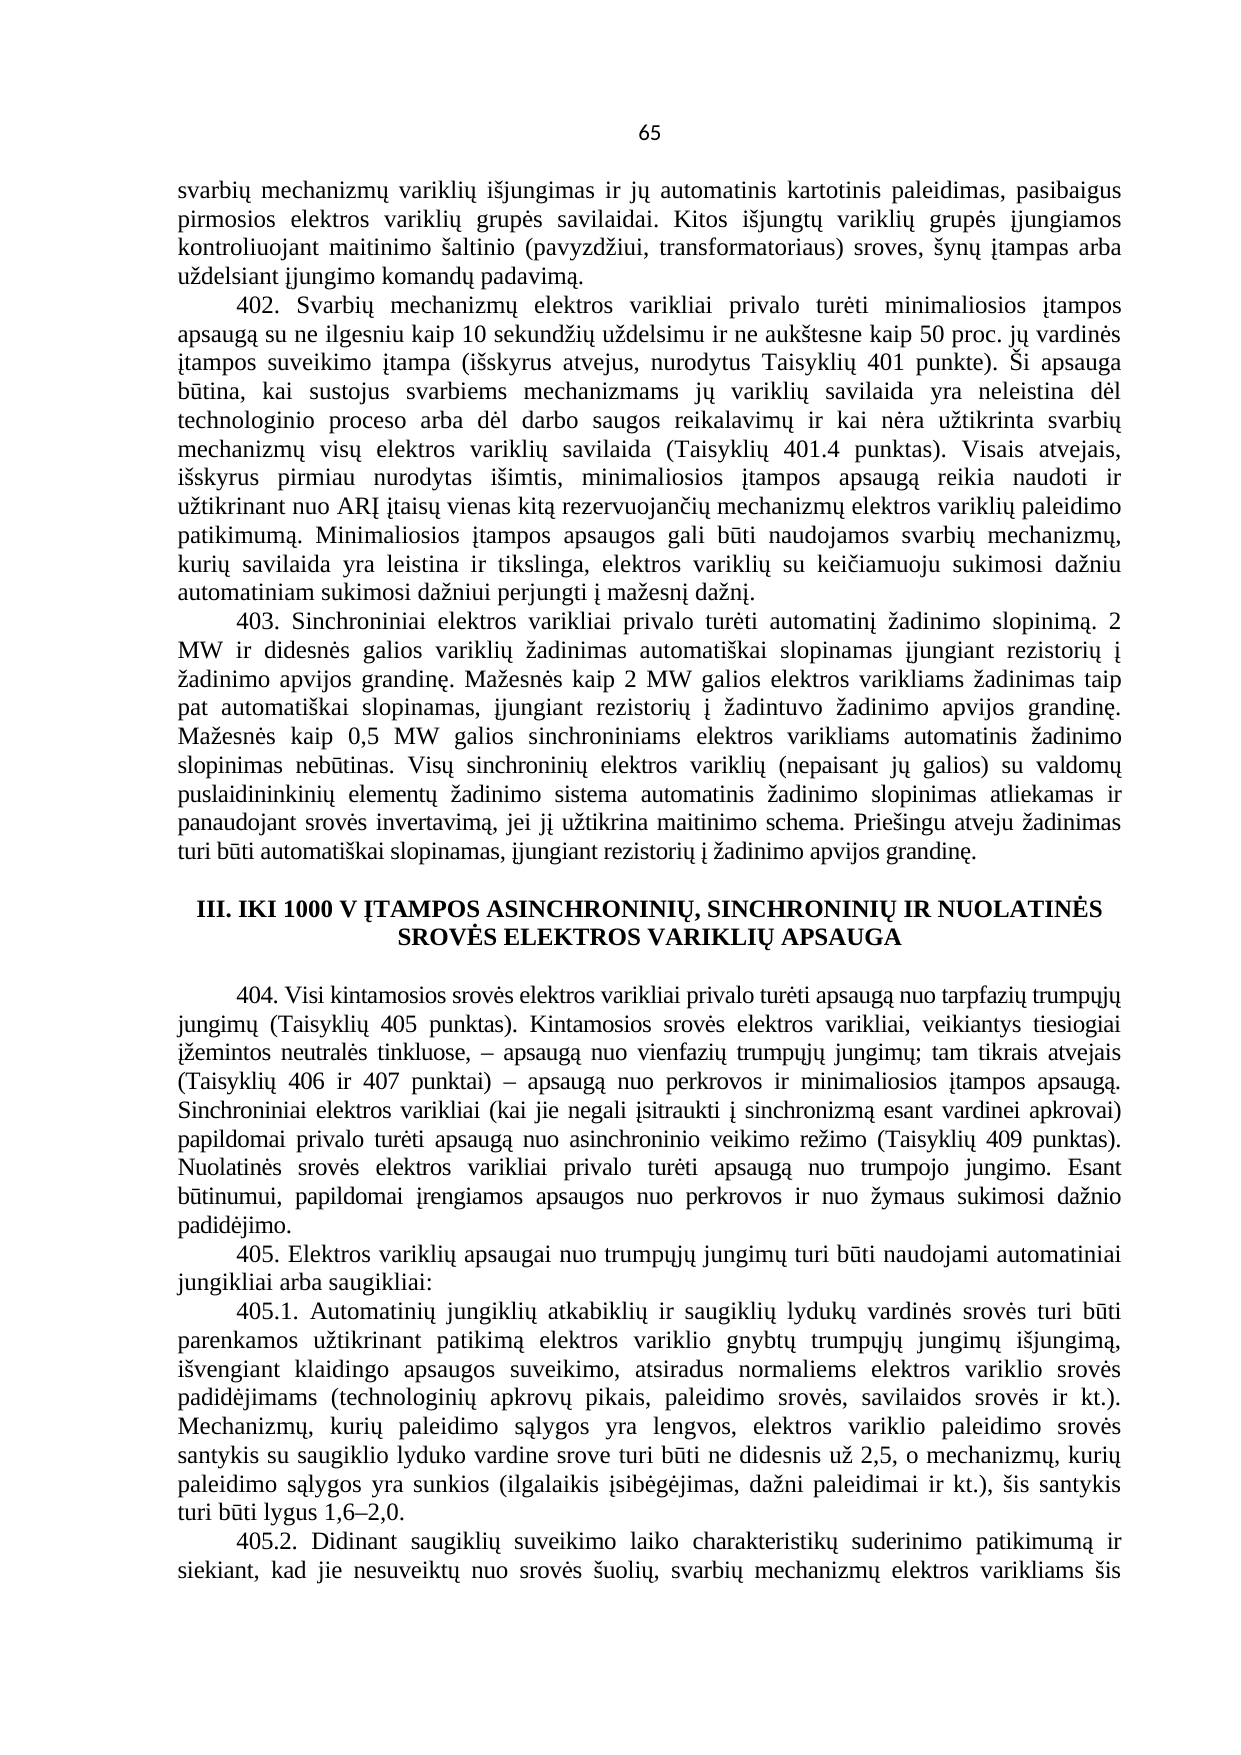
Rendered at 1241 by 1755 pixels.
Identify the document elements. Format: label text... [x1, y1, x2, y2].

text 403. Sinchroniniai elektros varikliai privalo turėti automatinį žadinimo slopinimą. 2 MW ir didesnės galios variklių žadinimas automatiškai slopinamas įjungiant rezistorių į žadinimo apvijos grandinę. Mažesnės kaip 2 MW galios elektros varikliams žadinimas taip pat automatiškai slopinamas, įjungiant rezistorių į žadintuvo žadinimo apvijos grandinę. Mažesnės kaip 0,5 MW galios sinchroniniams elektros varikliams automatinis žadinimo slopinimas nebūtinas. Visų sinchroninių elektros variklių (nepaisant jų galios) su valdomų puslaidininkinių elementų žadinimo sistema automatinis žadinimo slopinimas atliekamas ir panaudojant srovės invertavimą, jei jį užtikrina maitinimo schema. Priešingu atveju žadinimas turi būti automatiškai slopinamas, įjungiant rezistorių į žadinimo apvijos grandinę. [177, 606, 1122, 865]
text 402. Svarbių mechanizmų elektros varikliai privalo turėti minimaliosios įtampos apsaugą su ne ilgesniu kaip 10 sekundžių uždelsimu ir ne aukštesne kaip 50 proc. jų vardinės įtampos suveikimo įtampa (išskyrus atvejus, nurodytus Taisyklių 401 punkte). Ši apsauga būtina, kai sustojus svarbiems mechanizmams jų variklių savilaida yra neleistina dėl technologinio proceso arba dėl darbo saugos reikalavimų ir kai nėra užtikrinta svarbių mechanizmų visų elektros variklių savilaida (Taisyklių 401.4 punktas). Visais atvejais, išskyrus pirmiau nurodytas išimtis, minimaliosios įtampos apsaugą reikia naudoti ir užtikrinant nuo ARĮ įtaisų vienas kitą rezervuojančių mechanizmų elektros variklių paleidimo patikimumą. Minimaliosios įtampos apsaugos gali būti naudojamos svarbių mechanizmų, kurių savilaida yra leistina ir tikslinga, elektros variklių su keičiamuoju sukimosi dažniu automatiniam sukimosi dažniui perjungti į mažesnį dažnį. [177, 290, 1122, 606]
text III. IKI 1000 V ĮTAMPOS ASINCHRONINIŲ, SINCHRONINIŲ IR NUOLATINĖS SROVĖS ELEKTROS VARIKLIŲ APSAUGA [177, 894, 1122, 951]
text 404. Visi kintamosios srovės elektros varikliai privalo turėti apsaugą nuo tarpfazių trumpųjų jungimų (Taisyklių 405 punktas). Kintamosios srovės elektros varikliai, veikiantys tiesiogiai įžemintos neutralės tinkluose, – apsaugą nuo vienfazių trumpųjų jungimų; tam tikrais atvejais (Taisyklių 406 ir 407 punktai) – apsaugą nuo perkrovos ir minimaliosios įtampos apsaugą. Sinchroniniai elektros varikliai (kai jie negali įsitraukti į sinchronizmą esant vardinei apkrovai) papildomai privalo turėti apsaugą nuo asinchroninio veikimo režimo (Taisyklių 409 punktas). Nuolatinės srovės elektros varikliai privalo turėti apsaugą nuo trumpojo jungimo. Esant būtinumui, papildomai įrengiamos apsaugos nuo perkrovos ir nuo žymaus sukimosi dažnio padidėjimo. [177, 980, 1122, 1239]
text 405.2. Didinant saugiklių suveikimo laiko charakteristikų suderinimo patikimumą ir siekiant, kad jie nesuveiktų nuo srovės šuolių, svarbių mechanizmų elektros varikliams šis [177, 1526, 1122, 1584]
text 405. Elektros variklių apsaugai nuo trumpųjų jungimų turi būti naudojami automatiniai jungikliai arba saugikliai: [177, 1239, 1122, 1296]
text svarbių mechanizmų variklių išjungimas ir jų automatinis kartotinis paleidimas, pasibaigus pirmosios elektros variklių grupės savilaidai. Kitos išjungtų variklių grupės įjungiamos kontroliuojant maitinimo šaltinio (pavyzdžiui, transformatoriaus) sroves, šynų įtampas arba uždelsiant įjungimo komandų padavimą. [177, 175, 1122, 290]
text 405.1. Automatinių jungiklių atkabiklių ir saugiklių lydukų vardinės srovės turi būti parenkamos užtikrinant patikimą elektros variklio gnybtų trumpųjų jungimų išjungimą, išvengiant klaidingo apsaugos suveikimo, atsiradus normaliems elektros variklio srovės padidėjimams (technologinių apkrovų pikais, paleidimo srovės, savilaidos srovės ir kt.). Mechanizmų, kurių paleidimo sąlygos yra lengvos, elektros variklio paleidimo srovės santykis su saugiklio lyduko vardine srove turi būti ne didesnis už 2,5, o mechanizmų, kurių paleidimo sąlygos yra sunkios (ilgalaikis įsibėgėjimas, dažni paleidimai ir kt.), šis santykis turi būti lygus 1,6–2,0. [177, 1296, 1122, 1526]
